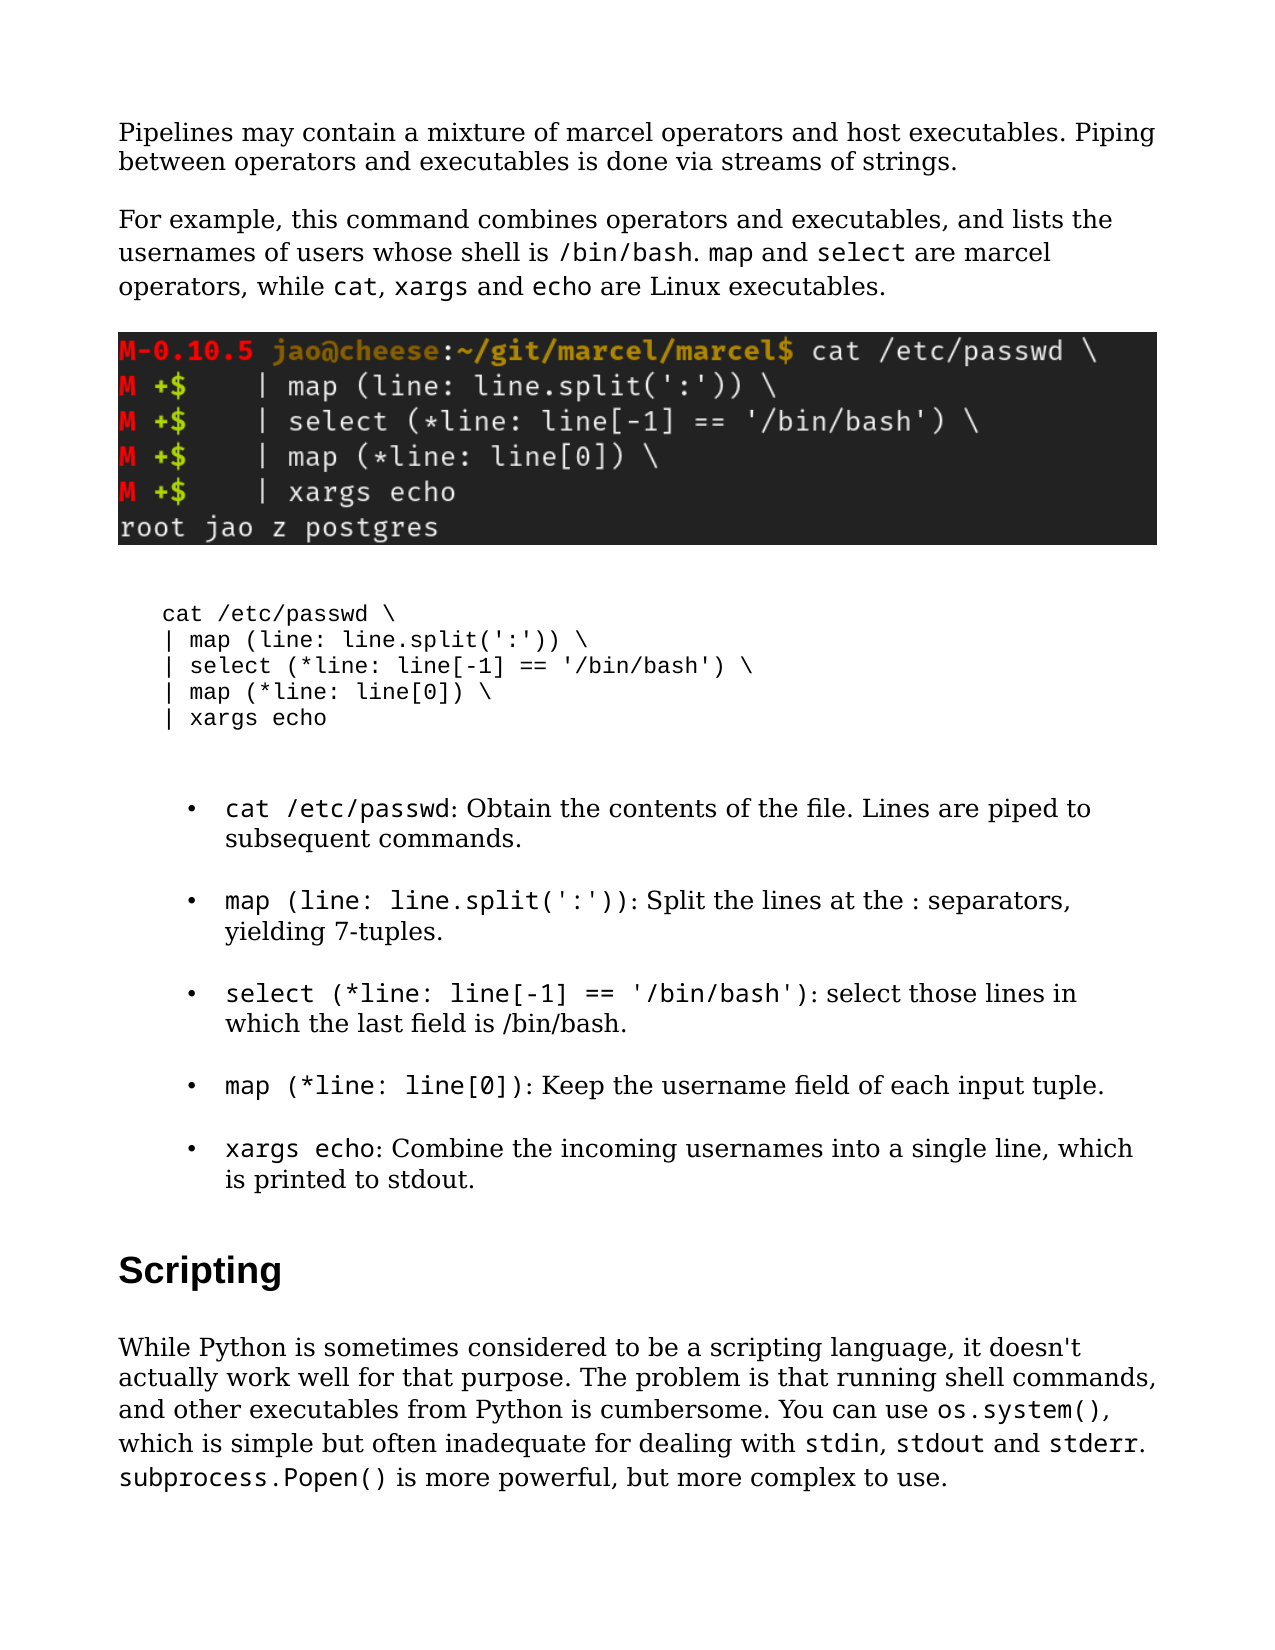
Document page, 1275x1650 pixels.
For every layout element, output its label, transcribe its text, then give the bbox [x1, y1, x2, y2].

text Pipelines may contain a mixture of marcel operators and host executables. Piping between operators and executables is done via streams of strings. [118, 118, 1157, 176]
text | xargs echo [162, 706, 1157, 732]
list cat /etc/passwd: Obtain the contents of the file. Lines are piped to subsequent commands. [187, 791, 1157, 854]
subtitle Scripting [118, 1248, 1157, 1292]
text | select (*line: line[-1] == '/bin/bash') \ [162, 654, 1157, 680]
text | map (line: line.split(':')) \ [162, 628, 1157, 654]
text cat /etc/passwd \ [162, 602, 1157, 628]
list xargs echo: Combine the incoming usernames into a single line, which is printed to stdout. [187, 1131, 1157, 1194]
list select (*line: line[-1] == '/bin/bash'): select those lines in which the last field is /bin/bash. [187, 975, 1157, 1038]
text For example, this command combines operators and executables, and lists the usernames of users whose shell is /bin/bash. map and select are marcel operators, while cat, xargs and echo are Linux executables. [118, 206, 1157, 303]
text While Python is sometimes considered to be a scripting language, it doesn't actually work well for that purpose. The problem is that running shell commands, and other executables from Python is cumbersome. You can use os.system(), which is simple but often inadequate for dealing with stdin, stdout and stderr. subprocess.Popen() is more powerful, but more complex to use. [118, 1334, 1157, 1494]
text | map (*line: line[0]) \ [162, 680, 1157, 706]
list map (*line: line[0]): Keep the username field of each input tuple. [187, 1068, 1157, 1102]
picture [118, 332, 1157, 545]
list map (line: line.split(':')): Split the lines at the : separators, yielding 7-tuples. [187, 883, 1157, 946]
